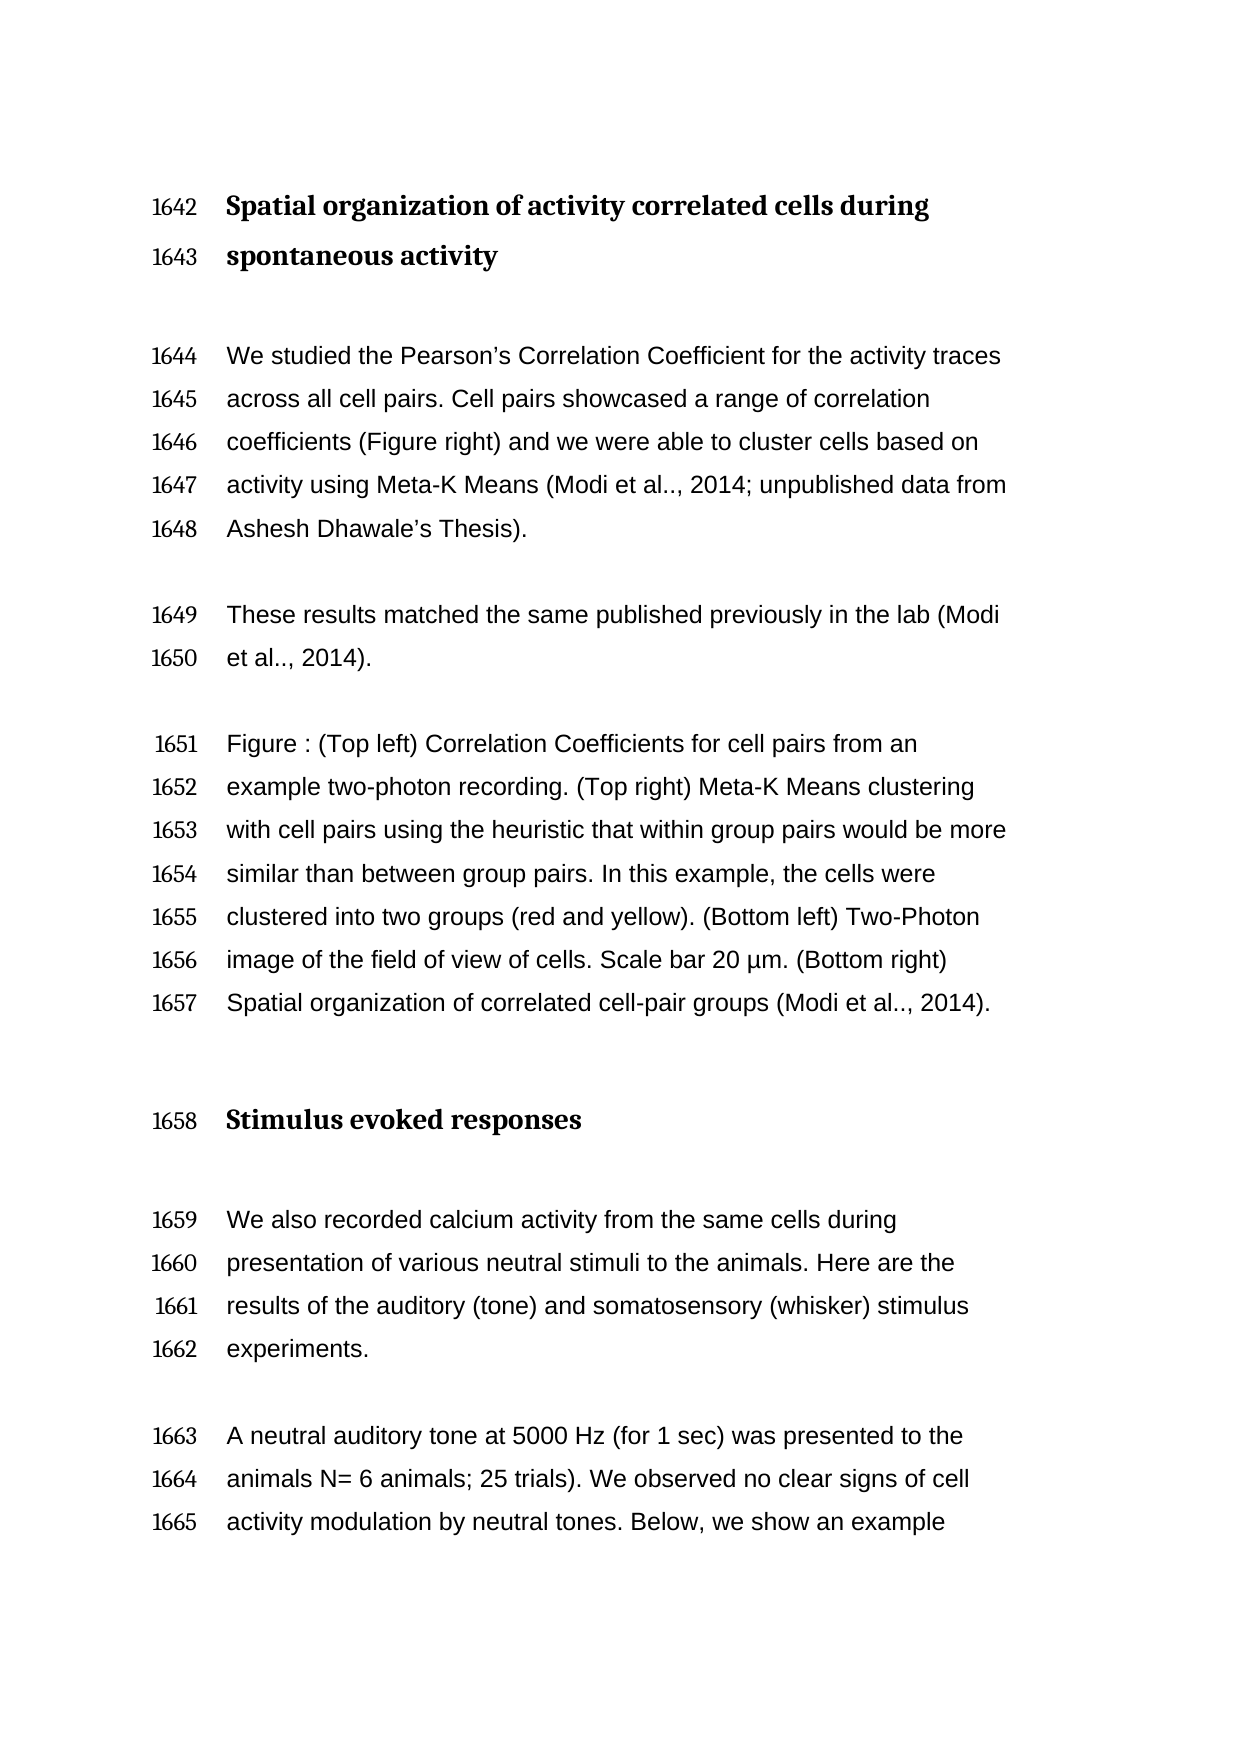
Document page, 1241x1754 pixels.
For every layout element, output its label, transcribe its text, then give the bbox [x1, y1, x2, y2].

text We also recorded calcium activity from the same cells during presentation of various neutral stimuli to the animals. Here are the results of the auditory (tone) and somatosensory (whisker) stimulus experiments. [226, 1205, 1014, 1363]
text These results matched the same published previously in the lab (Modi et al.., 2014). [226, 600, 1014, 672]
subtitle Stimulus evoked responses [226, 1103, 1014, 1137]
text Figure : (Top left) Correlation Coefficients for cell pairs from an example two-photon recording. (Top right) Meta-K Means clustering with cell pairs using the heuristic that within group pairs would be more similar than between group pairs. In this example, the cells were clustered into two groups (red and yellow). (Bottom left) Two-Photon image of the field of view of cells. Scale bar 20 µm. (Bottom right) Spatial organization of correlated cell-pair groups (Modi et al.., 2014). [226, 729, 1014, 1017]
text We studied the Pearson’s Correlation Coefficient for the activity traces across all cell pairs. Cell pairs showcased a range of correlation coefficients (Figure right) and we were able to cluster cells based on activity using Meta-K Means (Modi et al.., 2014; unpublished data from Ashesh Dhawale’s Thesis). [226, 341, 1014, 542]
subtitle Spatial organization of activity correlated cells during spontaneous activity [226, 189, 1014, 273]
text A neutral auditory tone at 5000 Hz (for 1 sec) was presented to the animals N= 6 animals; 25 trials). We observed no clear signs of cell activity modulation by neutral tones. Below, we show an example [226, 1421, 1014, 1536]
